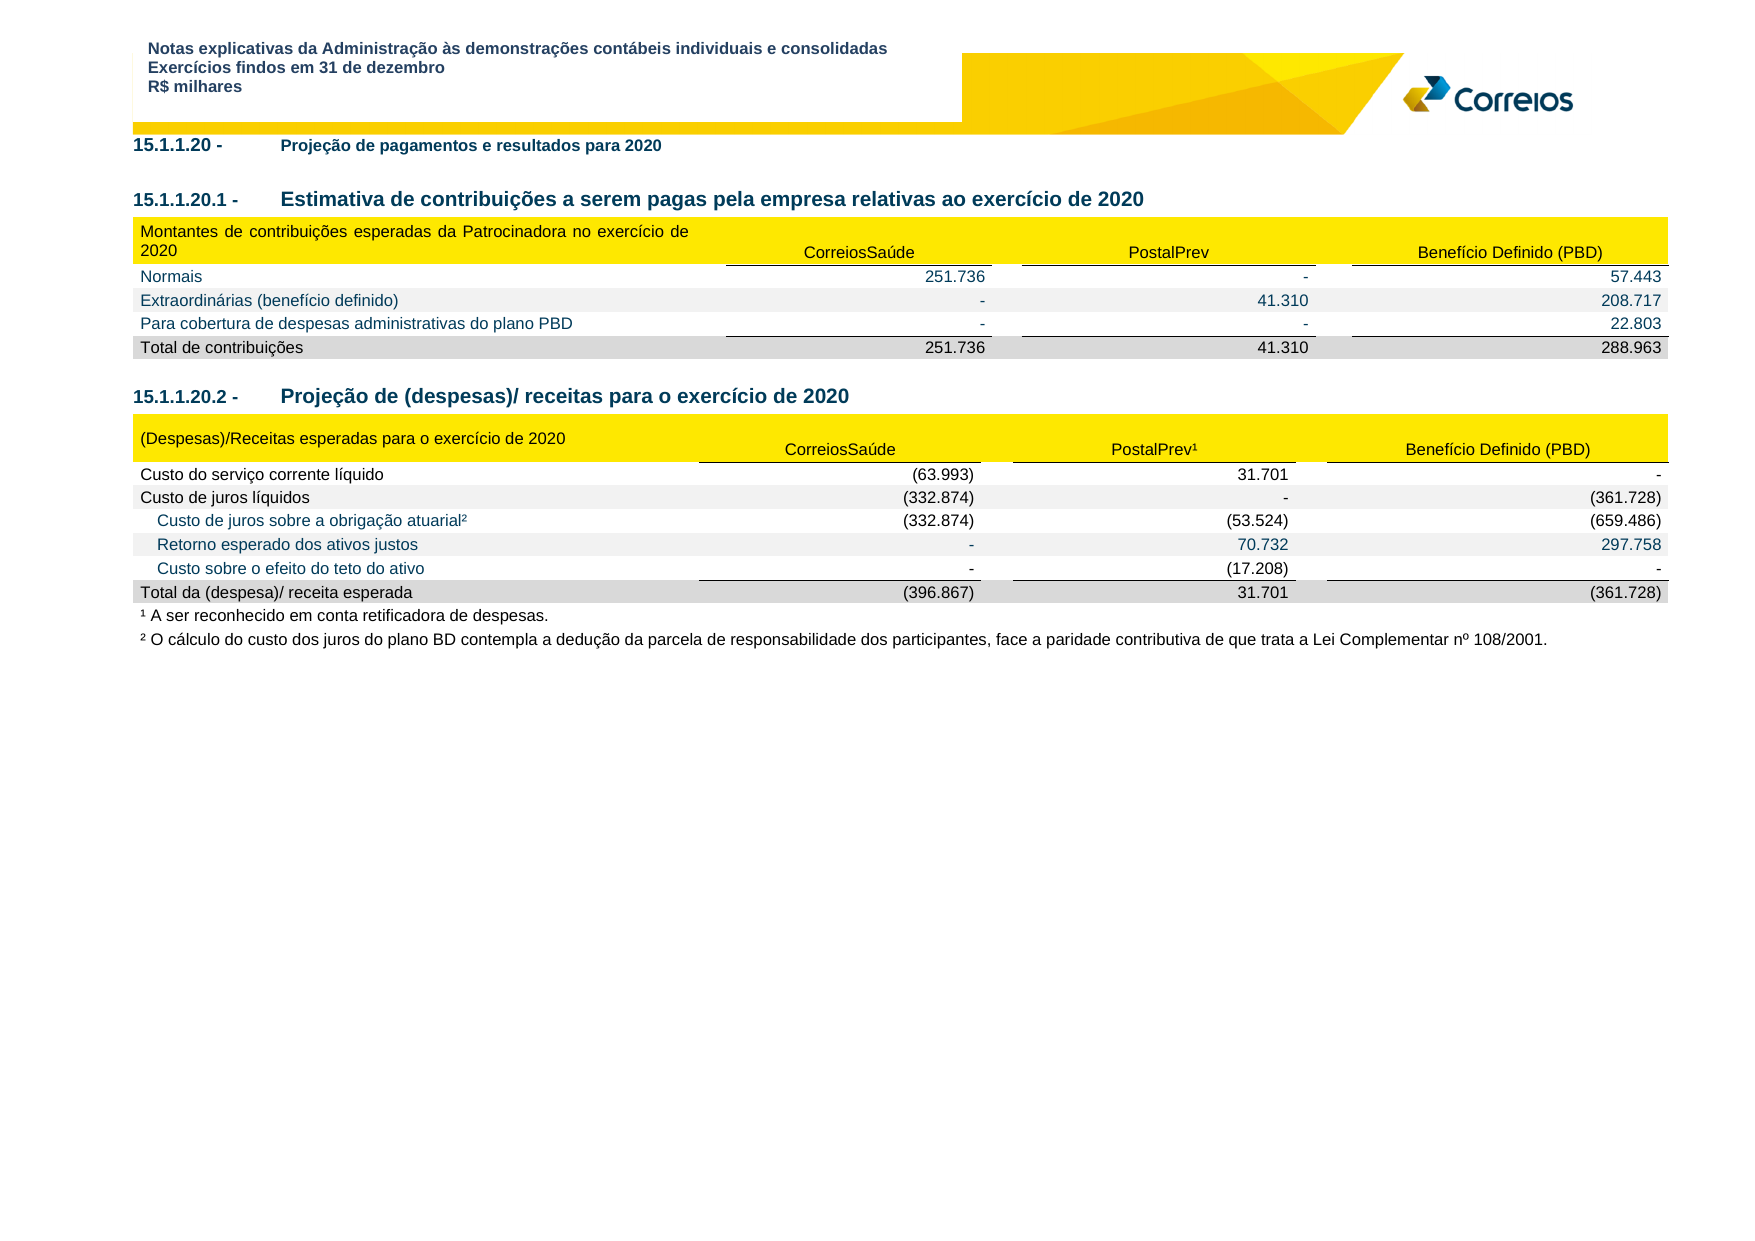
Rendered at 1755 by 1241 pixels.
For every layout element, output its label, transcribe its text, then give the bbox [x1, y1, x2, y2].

table_cell - [726, 312, 992, 336]
table_cell [981, 580, 1013, 603]
table_header [726, 217, 992, 241]
table_cell [981, 485, 1013, 509]
table_cell [1296, 438, 1327, 462]
table_cell [667, 580, 699, 603]
table_cell [667, 509, 699, 533]
table_cell [667, 462, 699, 485]
table_cell [992, 241, 1022, 264]
table_header [1296, 414, 1327, 438]
table_cell - [1022, 266, 1316, 288]
subtitle Estimativa de contribuições a serem pagas pela empresa relativas ao exercício de 2020 [133, 187, 1668, 211]
table_cell Custo de juros sobre a obrigação atuarial² [133, 509, 667, 533]
table_cell - [726, 288, 992, 312]
table_cell Custo de juros líquidos [133, 485, 667, 509]
table_cell - [1327, 556, 1668, 580]
table_cell [667, 438, 699, 462]
table_cell - [699, 533, 981, 556]
table_cell [981, 509, 1013, 533]
table_cell (53.524) [1013, 509, 1296, 533]
table_cell [981, 533, 1013, 556]
table_cell [1316, 265, 1352, 288]
table_header [667, 414, 699, 438]
table_cell 41.310 [1022, 288, 1316, 312]
table_cell CorreiosSaúde [726, 241, 992, 264]
table_cell - [1022, 312, 1316, 336]
table_cell 251.736 [726, 337, 992, 359]
table_cell PostalPrev [1022, 241, 1316, 264]
table_cell (361.728) [1327, 485, 1668, 509]
table_cell ¹ A ser reconhecido em conta retificadora de despesas. [133, 604, 1668, 627]
table_cell 288.963 [1352, 337, 1668, 359]
table_cell (361.728) [1327, 581, 1668, 603]
table_cell Custo sobre o efeito do teto do ativo [133, 556, 667, 580]
table_cell Retorno esperado dos ativos justos [133, 533, 667, 556]
table_cell [696, 288, 726, 312]
table_cell Normais [133, 265, 696, 288]
table_cell - [1013, 485, 1296, 509]
table_cell [1316, 312, 1352, 336]
table_cell 22.803 [1352, 312, 1668, 336]
table_header [699, 414, 981, 438]
table_cell [1296, 509, 1327, 533]
table_cell (332.874) [699, 509, 981, 533]
table_cell [667, 533, 699, 556]
table_header [1316, 217, 1352, 241]
subtitle Projeção de pagamentos e resultados para 2020 [133, 134, 1668, 156]
table_header [1327, 414, 1668, 438]
table_cell (396.867) [699, 581, 981, 603]
table_cell Para cobertura de despesas administrativas do plano PBD [133, 312, 696, 336]
table_cell (63.993) [699, 463, 981, 485]
table_cell Extraordinárias (benefício definido) [133, 288, 696, 312]
table_header [1352, 217, 1668, 241]
table_cell [992, 336, 1022, 359]
table_cell [992, 265, 1022, 288]
table_cell - [699, 556, 981, 580]
table_cell [981, 462, 1013, 485]
table_cell 251.736 [726, 266, 992, 288]
table_cell Benefício Definido (PBD) [1327, 438, 1668, 462]
table_cell CorreiosSaúde [699, 438, 981, 462]
table_cell 57.443 [1352, 266, 1668, 288]
table_cell (332.874) [699, 485, 981, 509]
table_header [981, 414, 1013, 438]
table_cell [1296, 556, 1327, 580]
table_cell 31.701 [1013, 581, 1296, 603]
table_cell [1316, 336, 1352, 359]
table_cell 297.758 [1327, 533, 1668, 556]
table_cell 70.732 [1013, 533, 1296, 556]
table_cell (659.486) [1327, 509, 1668, 533]
table_cell Total de contribuições [133, 336, 696, 359]
table_cell ² O cálculo do custo dos juros do plano BD contempla a dedução da parcela de responsabilidade dos participantes, face a paridade contributiva de que trata a Lei Complementar nº 108/2001. [133, 627, 1668, 651]
table_header [1013, 414, 1296, 438]
table_cell [1316, 288, 1352, 312]
subtitle Projeção de (despesas)/ receitas para o exercício de 2020 [133, 384, 1668, 408]
table_cell [696, 241, 726, 264]
table_header [1022, 217, 1316, 241]
table_cell [1296, 533, 1327, 556]
table_cell (17.208) [1013, 556, 1296, 580]
table_header [992, 217, 1022, 241]
table_header [696, 217, 726, 241]
table_cell [1296, 462, 1327, 485]
table_cell [696, 312, 726, 336]
table_cell [696, 336, 726, 359]
table_cell Benefício Definido (PBD) [1352, 241, 1668, 264]
table_cell [981, 438, 1013, 462]
table_cell [981, 556, 1013, 580]
table_cell - [1327, 463, 1668, 485]
table_cell [1316, 241, 1352, 264]
table_cell Total da (despesa)/ receita esperada [133, 580, 667, 603]
table_header (Despesas)/Receitas esperadas para o exercício de 2020 [133, 414, 667, 462]
table_cell [667, 485, 699, 509]
table_cell [667, 556, 699, 580]
table_cell [1296, 580, 1327, 603]
table_cell [992, 312, 1022, 336]
table_cell Custo do serviço corrente líquido [133, 462, 667, 485]
table_cell 208.717 [1352, 288, 1668, 312]
table_header Montantes de contribuições esperadas da Patrocinadora no exercício de 2020 [133, 217, 696, 264]
table_cell PostalPrev¹ [1013, 438, 1296, 462]
table_cell [992, 288, 1022, 312]
table_cell 31.701 [1013, 463, 1296, 485]
table_cell [696, 265, 726, 288]
table_cell [1296, 485, 1327, 509]
table_cell 41.310 [1022, 337, 1316, 359]
